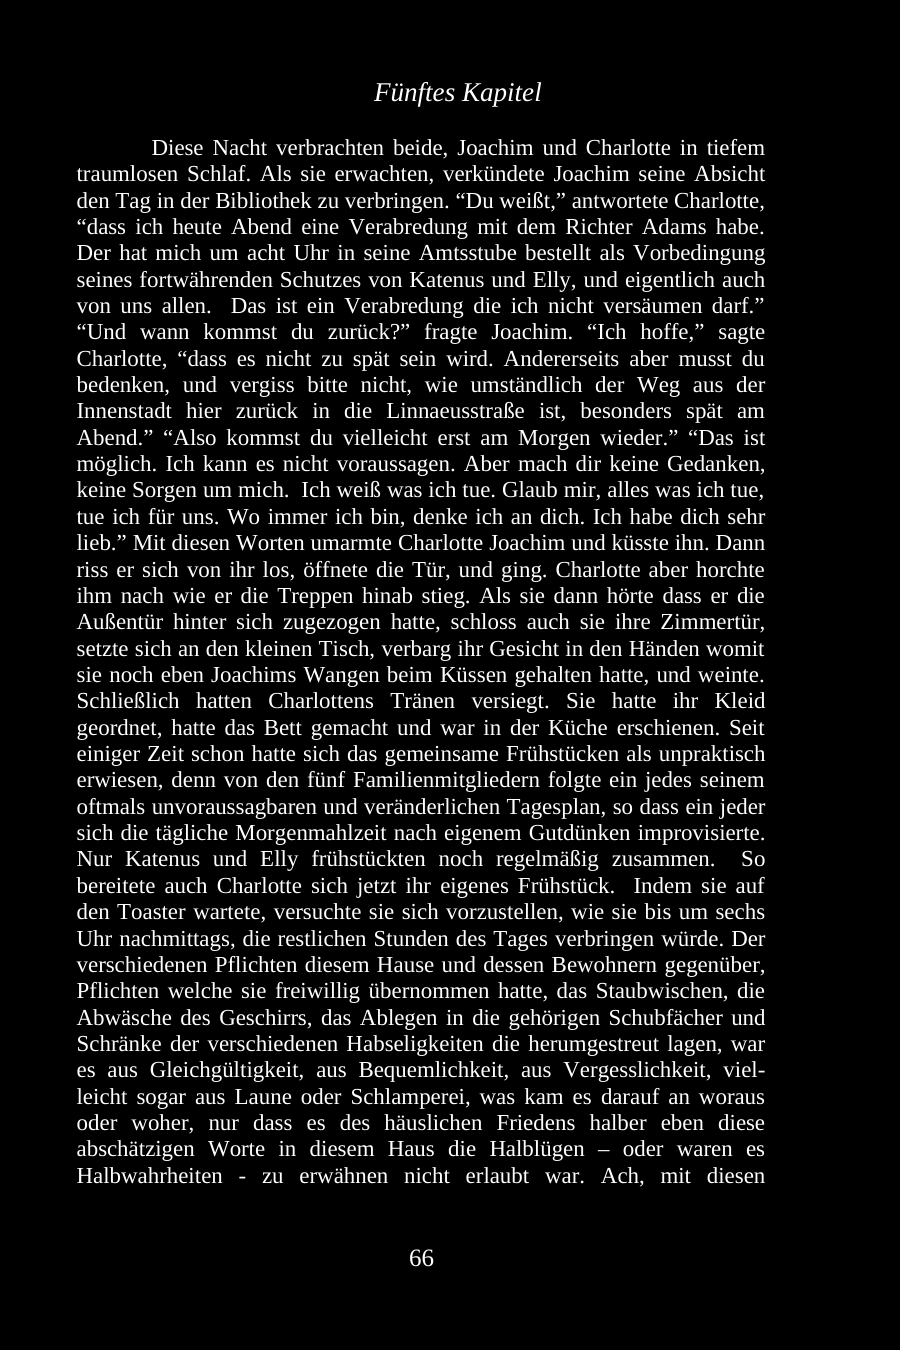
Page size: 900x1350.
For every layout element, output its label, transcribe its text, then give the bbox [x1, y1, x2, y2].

text Fünftes Kapitel [76, 76, 766, 108]
text Diese Nacht verbrachten beide, Joachim und Charlotte in tiefem traumlosen Schlaf. Als sie erwachten, verkündete Joachim seine Absicht den Tag in der Bibliothek zu verbringen. “Du weißt,” antwortete Charlotte, “dass ich heute Abend eine Verabredung mit dem Richter Adams habe. Der hat mich um acht Uhr in seine Amtsstube bestellt als Vorbedingung seines fortwährenden Schutzes von Katenus und Elly, und eigentlich auch von uns allen. Das ist ein Verabredung die ich nicht versäumen darf.” “Und wann kommst du zurück?” fragte Joachim. “Ich hoffe,” sagte Charlotte, “dass es nicht zu spät sein wird. Andererseits aber musst du bedenken, und vergiss bitte nicht, wie umständlich der Weg aus der Innenstadt hier zurück in die Linnaeusstraße ist, besonders spät am Abend.” “Also kommst du vielleicht erst am Morgen wieder.” “Das ist möglich. Ich kann es nicht voraussagen. Aber mach dir keine Gedanken, keine Sorgen um mich. Ich weiß was ich tue. Glaub mir, alles was ich tue, tue ich für uns. Wo immer ich bin, denke ich an dich. Ich habe dich sehr lieb.” Mit diesen Worten umarmte Charlotte Joachim und küsste ihn. Dann riss er sich von ihr los, öffnete die Tür, und ging. Charlotte aber horchte ihm nach wie er die Treppen hinab stieg. Als sie dann hörte dass er die Außentür hinter sich zugezogen hatte, schloss auch sie ihre Zimmertür, setzte sich an den kleinen Tisch, verbarg ihr Gesicht in den Händen womit sie noch eben Joachims Wangen beim Küssen gehalten hatte, und weinte. Schließlich hatten Charlottens Tränen versiegt. Sie hatte ihr Kleid geordnet, hatte das Bett gemacht und war in der Küche erschienen. Seit einiger Zeit schon hatte sich das gemeinsame Frühstücken als unpraktisch erwiesen, denn von den fünf Familienmitgliedern folgte ein jedes seinem oftmals unvoraussagbaren und veränderlichen Tagesplan, so dass ein jeder sich die tägliche Morgenmahlzeit nach eigenem Gutdünken improvisierte. Nur Katenus und Elly frühstückten noch regelmäßig zusammen. So bereitete auch Charlotte sich jetzt ihr eigenes Frühstück. Indem sie auf den Toaster wartete, versuchte sie sich vorzustellen, wie sie bis um sechs Uhr nachmittags, die restlichen Stunden des Tages verbringen würde. Der verschiedenen Pflichten diesem Hause und dessen Bewohnern gegenüber, Pflichten welche sie freiwillig übernommen hatte, das Staubwischen, die Abwäsche des Geschirrs, das Ablegen in die gehörigen Schubfächer und Schränke der verschiedenen Habseligkeiten die herumgestreut lagen, war es aus Gleichgültigkeit, aus Bequemlichkeit, aus Vergesslichkeit, viel-leicht sogar aus Laune oder Schlamperei, was kam es darauf an woraus oder woher, nur dass es des häuslichen Friedens halber eben diese abschätzigen Worte in diesem Haus die Halblügen – oder waren es Halbwahrheiten - zu erwähnen nicht erlaubt war. Ach, mit diesen [76, 134, 766, 1188]
